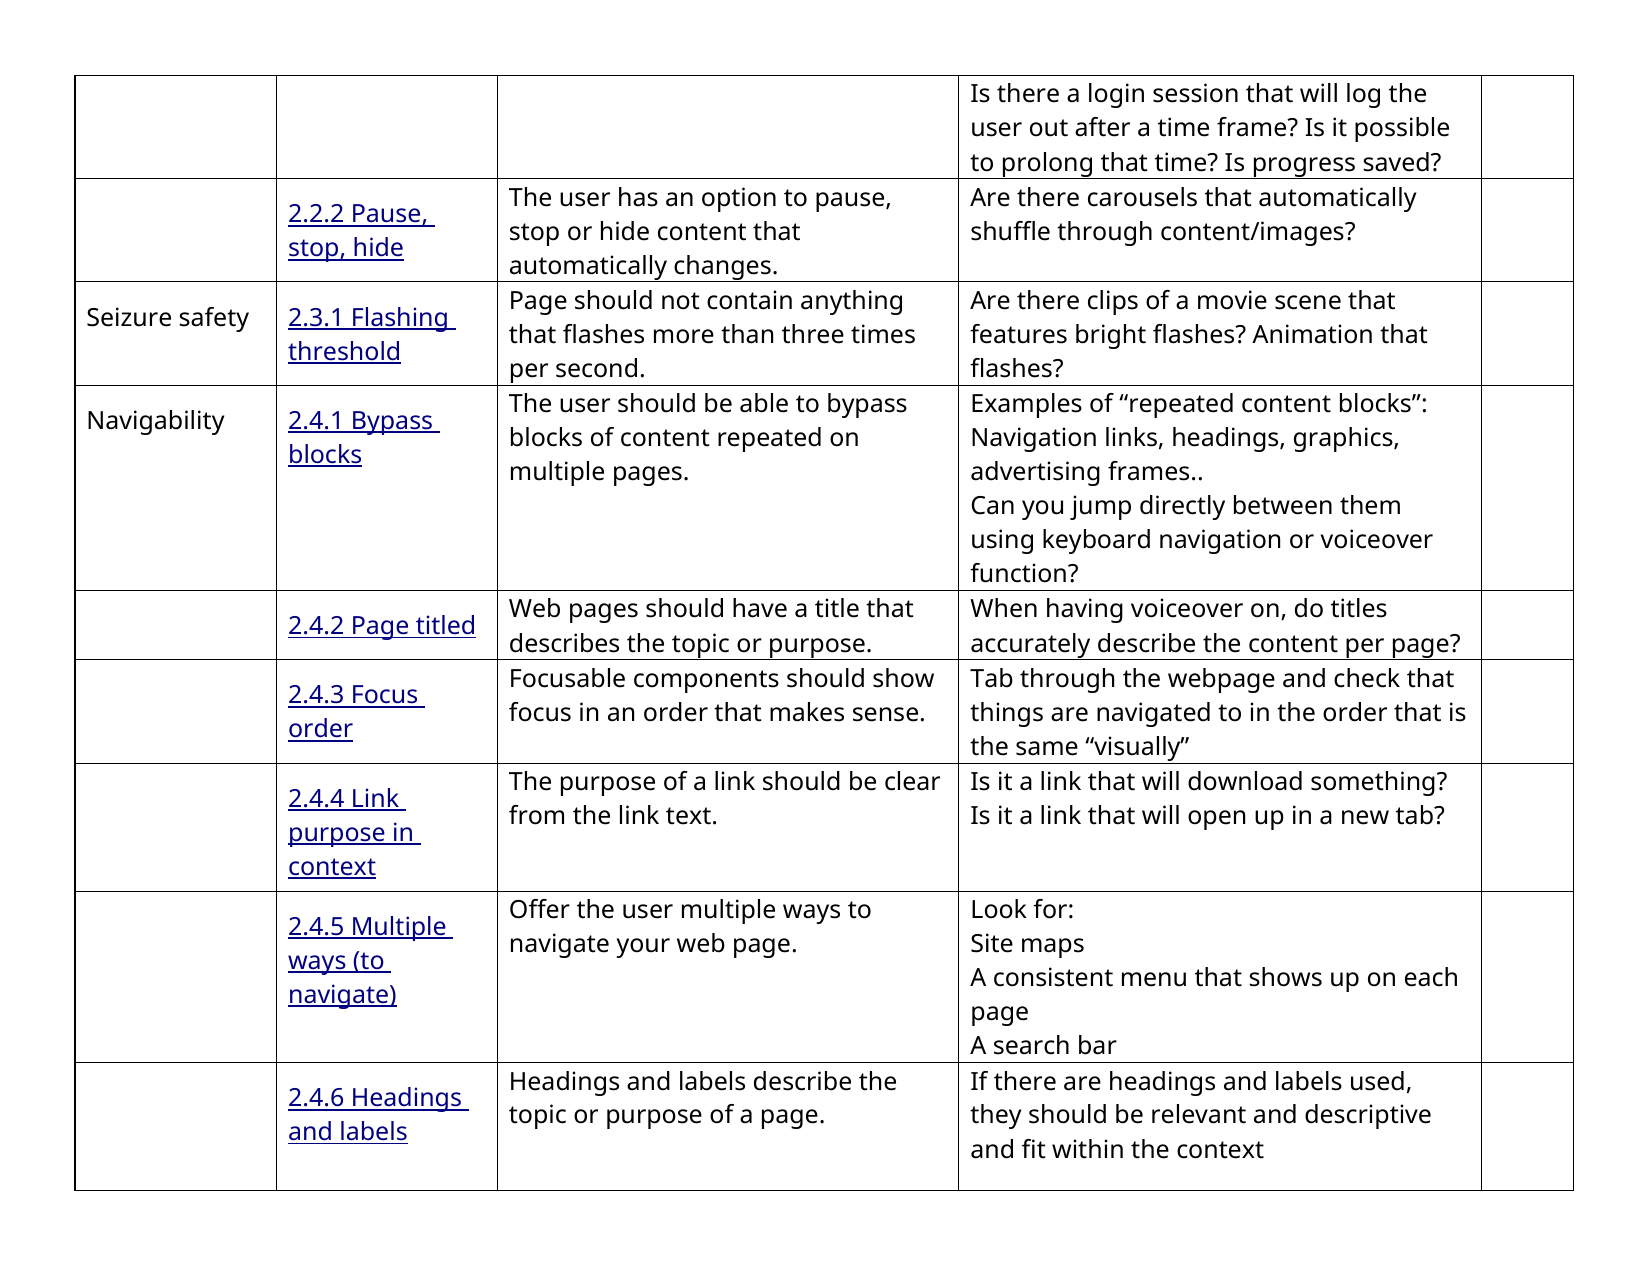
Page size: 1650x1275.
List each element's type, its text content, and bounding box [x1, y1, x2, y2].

table_cell [76, 660, 276, 762]
table_cell [76, 764, 276, 891]
table_cell The purpose of a link should be clear from the link text. [498, 764, 958, 891]
table_cell Look for: Site maps A consistent menu that shows up on each page A search bar [959, 892, 1481, 1062]
table_cell Navigability [76, 386, 276, 590]
table_cell [1482, 386, 1573, 590]
table_cell If there are headings and labels used, they should be relevant and descriptive and fit within the context [959, 1063, 1481, 1190]
table_cell 2.4.6 Headings and labels [277, 1063, 497, 1190]
table_cell Are there clips of a movie scene that features bright flashes? Animation that flashes? [959, 282, 1481, 385]
table_cell Web pages should have a title that describes the topic or purpose. [498, 591, 958, 659]
table_cell Headings and labels describe the topic or purpose of a page. [498, 1063, 958, 1190]
table_cell [76, 76, 276, 178]
table_cell [1482, 179, 1573, 281]
table_cell 2.2.2 Pause, stop, hide [277, 179, 497, 281]
table_cell 2.3.1 Flashing threshold [277, 282, 497, 385]
table_cell [76, 591, 276, 659]
table_cell The user has an option to pause, stop or hide content that automatically changes. [498, 179, 958, 281]
table_cell Is it a link that will download something? Is it a link that will open up in a new tab? [959, 764, 1481, 891]
table_cell Examples of “repeated content blocks”: Navigation links, headings, graphics, advertising frames.. Can you jump directly between them using keyboard navigation or voiceover function? [959, 386, 1481, 590]
table_cell 2.4.3 Focus order [277, 660, 497, 762]
table_cell [1482, 660, 1573, 762]
table_cell [1482, 591, 1573, 659]
table_cell [1482, 1063, 1573, 1190]
table_cell 2.4.4 Link purpose in context [277, 764, 497, 891]
table_cell 2.4.5 Multiple ways (to navigate) [277, 892, 497, 1062]
table_cell [76, 892, 276, 1062]
table_cell Are there carousels that automatically shuffle through content/images? [959, 179, 1481, 281]
table_cell [76, 1063, 276, 1190]
table_cell Tab through the webpage and check that things are navigated to in the order that is the same “visually” [959, 660, 1481, 762]
table_cell [1482, 764, 1573, 891]
table_cell When having voiceover on, do titles accurately describe the content per page? [959, 591, 1481, 659]
table_cell Is there a login session that will log the user out after a time frame? Is it possible to prolong that time? Is progress saved? [959, 76, 1481, 178]
table_cell [1482, 282, 1573, 385]
table_cell The user should be able to bypass blocks of content repeated on multiple pages. [498, 386, 958, 590]
table_cell [76, 179, 276, 281]
table_cell Page should not contain anything that flashes more than three times per second. [498, 282, 958, 385]
table_cell Offer the user multiple ways to navigate your web page. [498, 892, 958, 1062]
table_cell [1482, 892, 1573, 1062]
table_cell [498, 76, 958, 178]
table_cell 2.4.1 Bypass blocks [277, 386, 497, 590]
table_cell [277, 76, 497, 178]
table_cell 2.4.2 Page titled [277, 591, 497, 659]
table_cell Focusable components should show focus in an order that makes sense. [498, 660, 958, 762]
table_cell Seizure safety [76, 282, 276, 385]
table_cell [1482, 76, 1573, 178]
